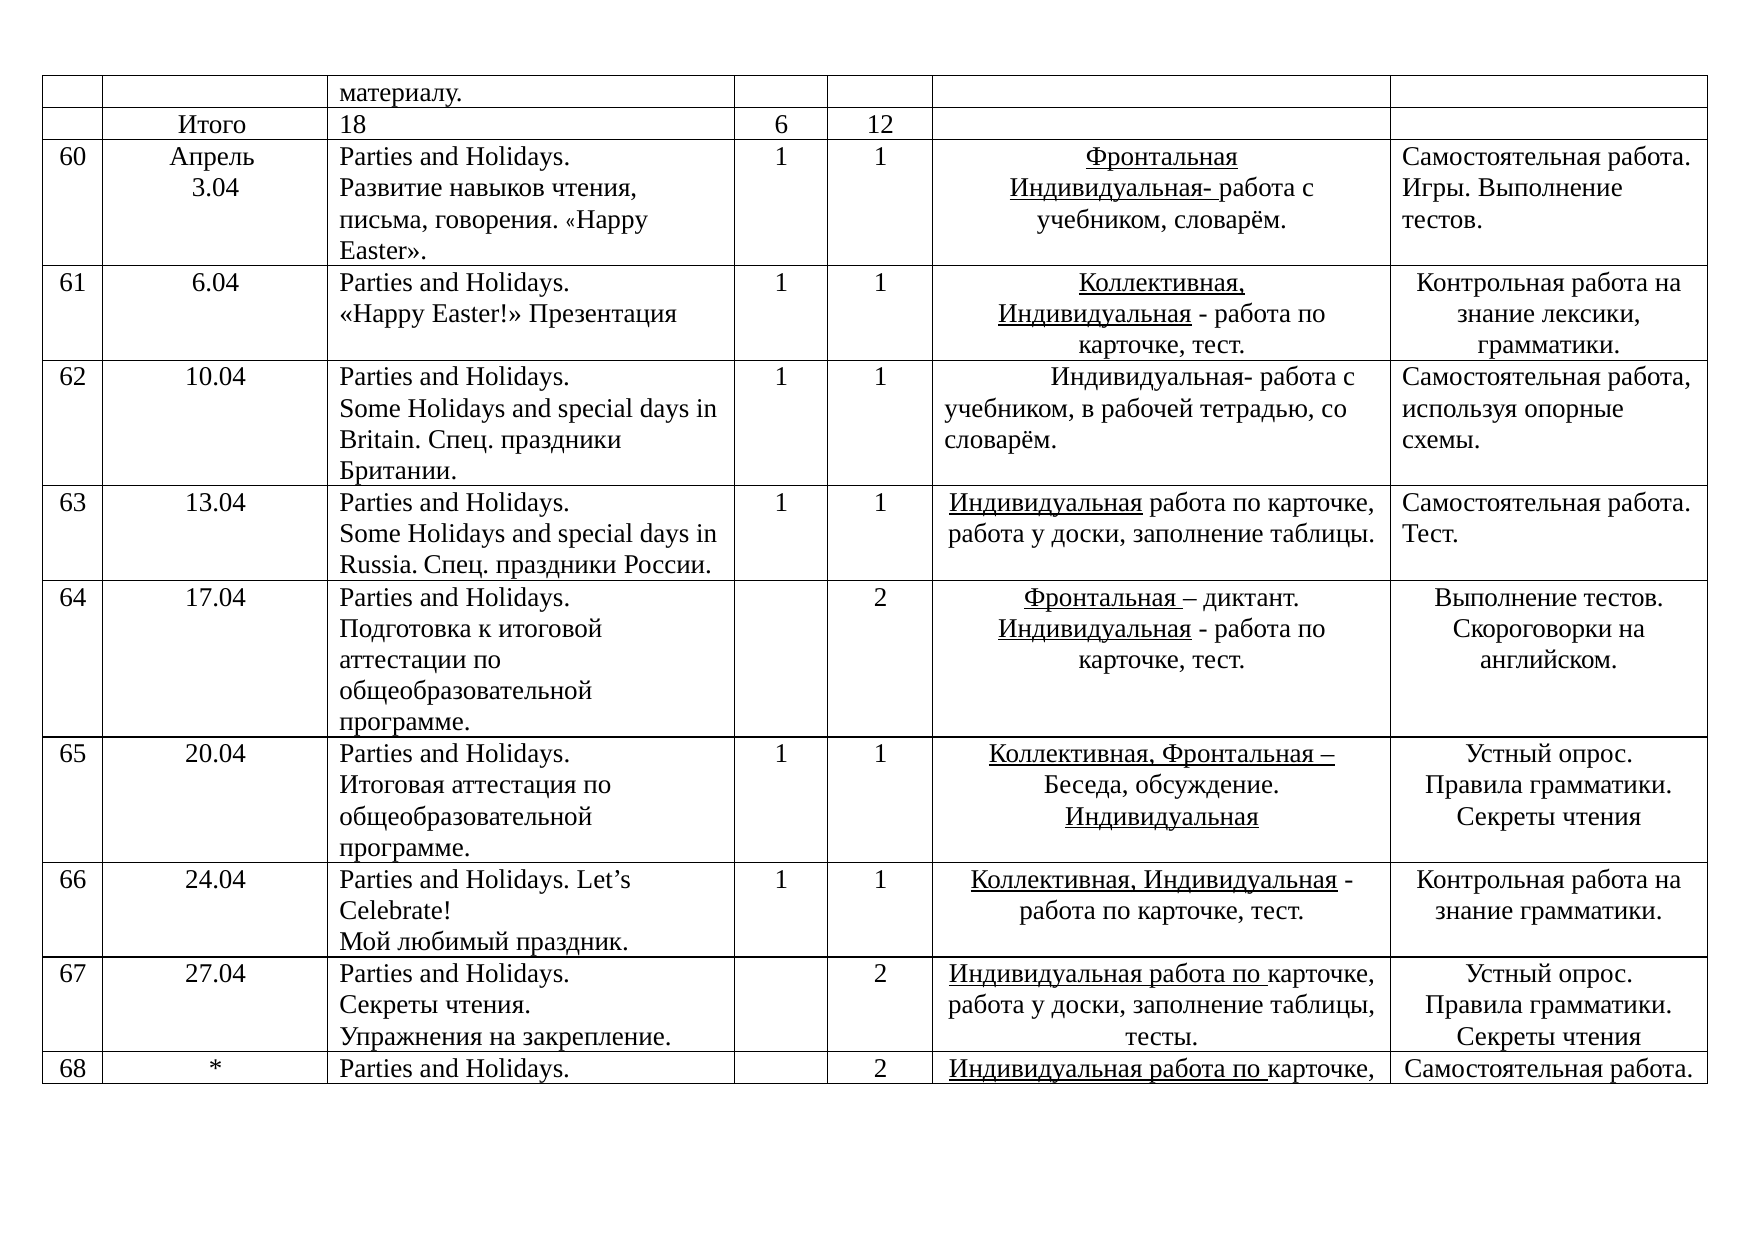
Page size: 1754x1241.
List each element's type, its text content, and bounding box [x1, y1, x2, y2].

table_cell 64 [43, 581, 102, 736]
table_cell [43, 76, 102, 107]
table_cell Коллективная, Индивидуальная - работа по карточке, тест. [933, 266, 1390, 359]
table_cell [1391, 76, 1707, 107]
table_cell Устный опрос. Правила грамматики. Секреты чтения [1391, 958, 1707, 1051]
table_cell 1 [735, 361, 827, 485]
table_cell 60 [43, 140, 102, 265]
table_cell 1 [828, 738, 932, 862]
table_cell Итого [103, 108, 327, 139]
table_cell 12 [828, 108, 932, 139]
table_cell Parties and Holidays. «Happy Easter!» Презентация [328, 266, 734, 359]
table_cell Самостоятельная работа. [1391, 1052, 1707, 1083]
table_cell Устный опрос. Правила грамматики. Секреты чтения [1391, 738, 1707, 862]
table_cell 1 [735, 863, 827, 956]
table_cell [933, 108, 1390, 139]
table_cell [933, 76, 1390, 107]
table_cell Апрель 3.04 [103, 140, 327, 265]
table_cell Коллективная, Фронтальная – Беседа, обсуждение. Индивидуальная [933, 738, 1390, 862]
table_cell 1 [735, 266, 827, 359]
table_cell Parties and Holidays. Some Holidays and special days in Britain. Спец. праздники Британии. [328, 361, 734, 485]
table_cell Самостоятельная работа. Тест. [1391, 486, 1707, 579]
table_cell Индивидуальная- работа с учебником, в рабочей тетрадью, со словарём. [933, 361, 1390, 485]
table_cell 65 [43, 738, 102, 862]
table_cell 1 [735, 738, 827, 862]
table_cell 10.04 [103, 361, 327, 485]
table_cell Индивидуальная работа по карточке, работа у доски, заполнение таблицы. [933, 486, 1390, 579]
table_cell Индивидуальная работа по карточке, [933, 1052, 1390, 1083]
table_cell Parties and Holidays. Let’s Celebrate! Мой любимый праздник. [328, 863, 734, 956]
table_cell 1 [828, 863, 932, 956]
table_cell 18 [328, 108, 734, 139]
table_cell 61 [43, 266, 102, 359]
table_cell [735, 76, 827, 107]
table_cell Индивидуальная работа по карточке, работа у доски, заполнение таблицы, тесты. [933, 958, 1390, 1051]
table_cell Parties and Holidays. Подготовка к итоговой аттестации по общеобразовательной программе. [328, 581, 734, 736]
table_cell [43, 108, 102, 139]
table_cell 2 [828, 958, 932, 1051]
table_cell 63 [43, 486, 102, 579]
table_cell Parties and Holidays. Развитие навыков чтения, письма, говорения. «Happy Easter». [328, 140, 734, 265]
table_cell [735, 1052, 827, 1083]
table_cell [1391, 108, 1707, 139]
table_cell [103, 76, 327, 107]
table_cell 1 [828, 486, 932, 579]
table_cell 2 [828, 1052, 932, 1083]
table_cell 62 [43, 361, 102, 485]
table_cell 17.04 [103, 581, 327, 736]
table_cell Самостоятельная работа. Игры. Выполнение тестов. [1391, 140, 1707, 265]
table_cell 68 [43, 1052, 102, 1083]
table_cell Фронтальная – диктант. Индивидуальная - работа по карточке, тест. [933, 581, 1390, 736]
table_cell 2 [828, 581, 932, 736]
table_cell Фронтальная Индивидуальная- работа с учебником, словарём. [933, 140, 1390, 265]
table_cell 27.04 [103, 958, 327, 1051]
table_cell 1 [735, 486, 827, 579]
table_cell Самостоятельная работа, используя опорные схемы. [1391, 361, 1707, 485]
table_cell [828, 76, 932, 107]
table_cell 20.04 [103, 738, 327, 862]
table_cell материалу. [328, 76, 734, 107]
table_cell Parties and Holidays. Итоговая аттестация по общеобразовательной программе. [328, 738, 734, 862]
table_cell 1 [828, 140, 932, 265]
table_cell 1 [828, 361, 932, 485]
table_cell 6.04 [103, 266, 327, 359]
table_cell Parties and Holidays. Секреты чтения. Упражнения на закрепление. [328, 958, 734, 1051]
table_cell 1 [735, 140, 827, 265]
table_cell [735, 581, 827, 736]
table_cell Контрольная работа на знание лексики, грамматики. [1391, 266, 1707, 359]
table_cell [735, 958, 827, 1051]
table_cell Parties and Holidays. Some Holidays and special days in Russia. Спец. праздники России. [328, 486, 734, 579]
table_cell 1 [828, 266, 932, 359]
table_cell Контрольная работа на знание грамматики. [1391, 863, 1707, 956]
table_cell * [103, 1052, 327, 1083]
table_cell 24.04 [103, 863, 327, 956]
table_cell Parties and Holidays. [328, 1052, 734, 1083]
table_cell 66 [43, 863, 102, 956]
table_cell 6 [735, 108, 827, 139]
table_cell 67 [43, 958, 102, 1051]
table_cell Выполнение тестов. Скороговорки на английском. [1391, 581, 1707, 736]
table_cell 13.04 [103, 486, 327, 579]
table_cell Коллективная, Индивидуальная - работа по карточке, тест. [933, 863, 1390, 956]
